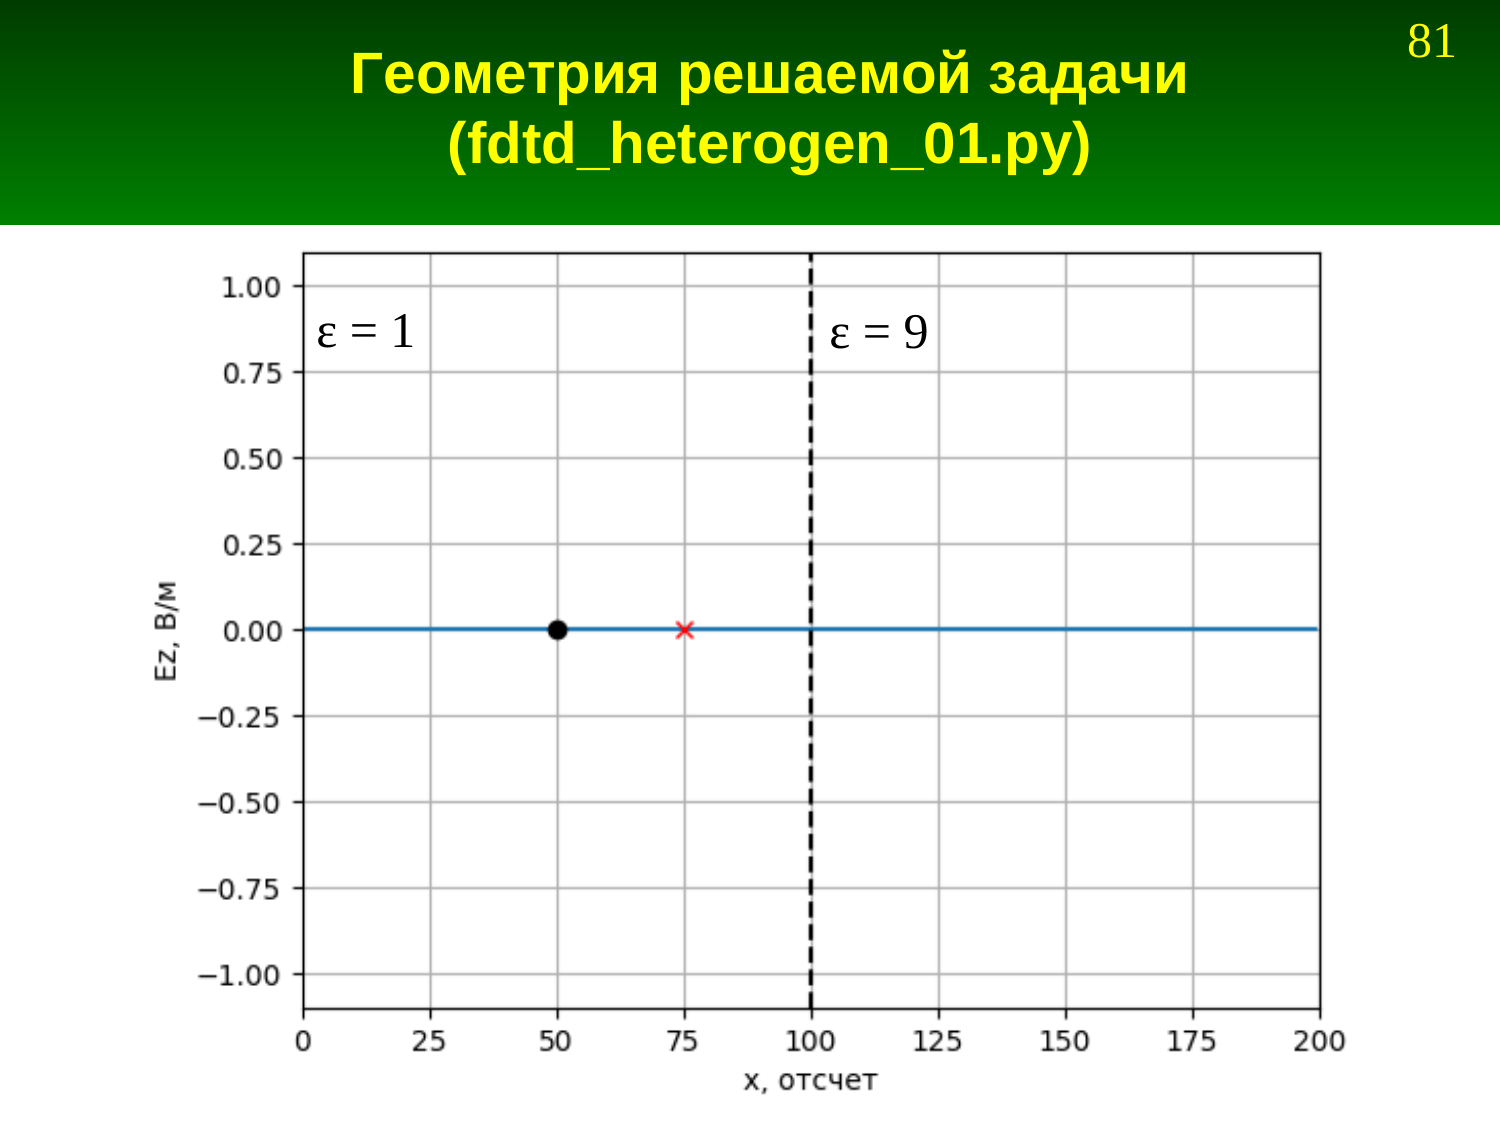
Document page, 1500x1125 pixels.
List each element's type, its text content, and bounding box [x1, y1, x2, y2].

text_box ε = 1 [301, 289, 431, 365]
picture [139, 233, 1361, 1118]
title Геометрия решаемой задачи (fdtd_heterogen_01.py) [100, 7, 1441, 204]
text_box ε = 9 [814, 291, 944, 366]
